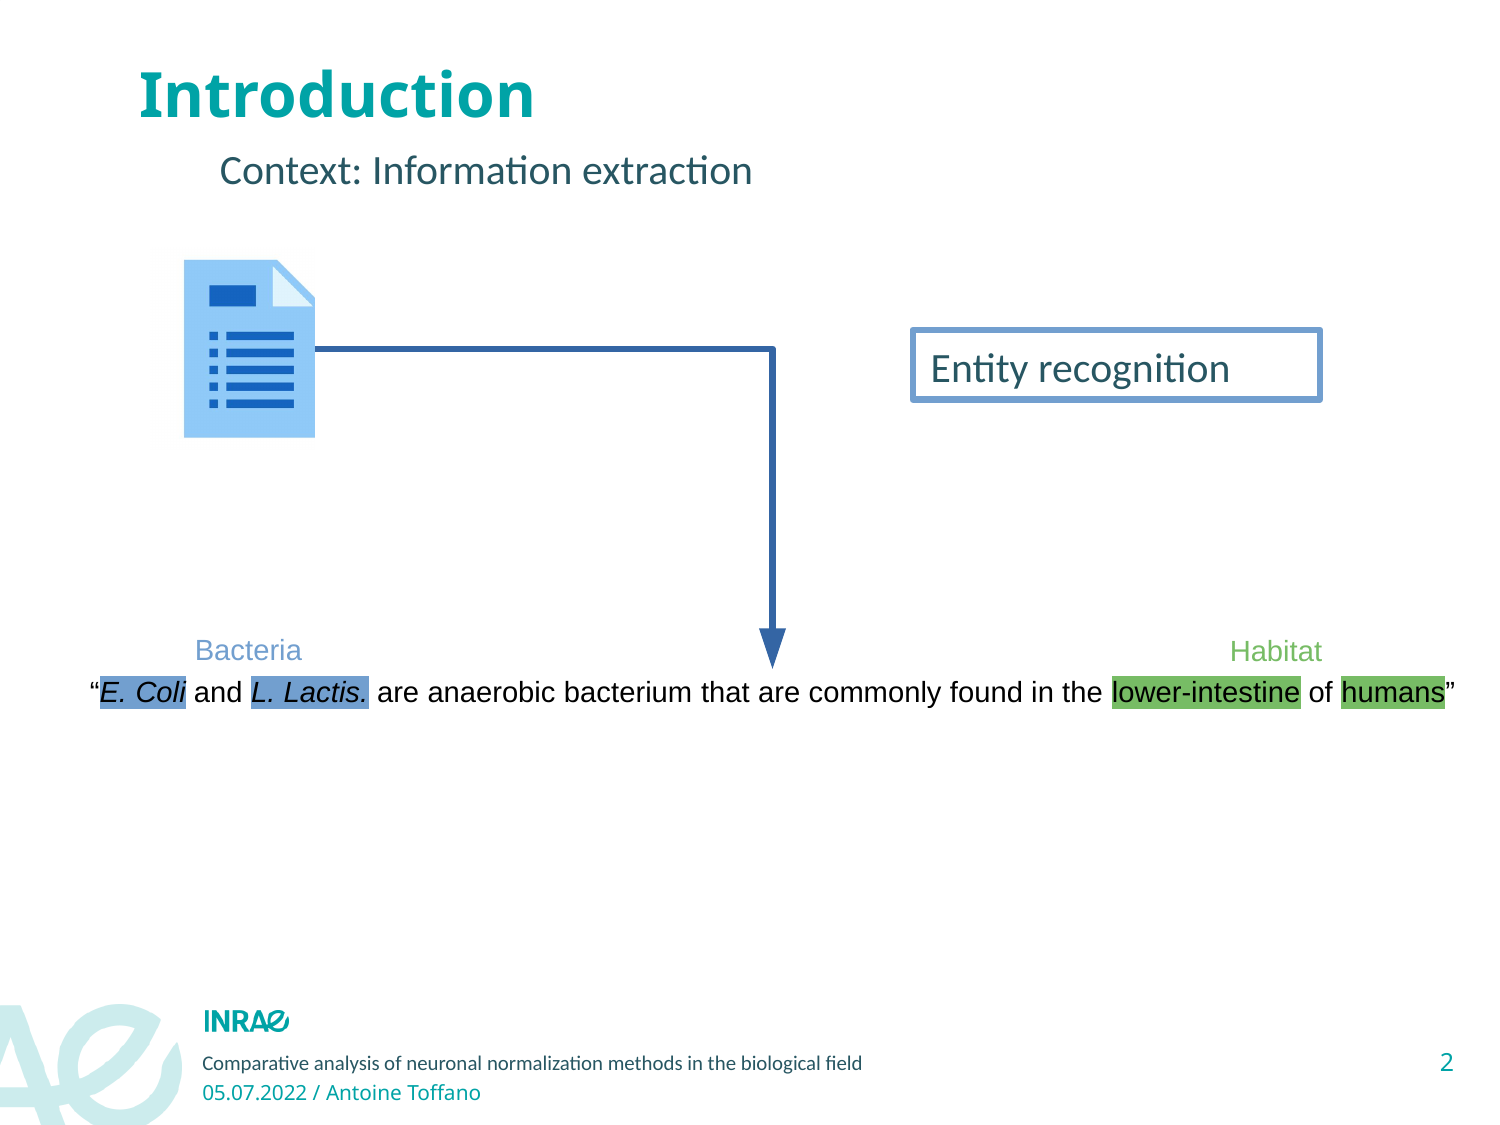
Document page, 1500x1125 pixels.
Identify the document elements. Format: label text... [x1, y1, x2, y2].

text_box Introduction [139, 24, 1396, 170]
text_box Habitat [1215, 627, 1397, 668]
picture [150, 247, 315, 450]
picture [0, 996, 328, 1125]
text_box Context: Information extraction [205, 140, 1396, 253]
text_box “E. Coli and L. Lactis. are anaerobic bacterium that are commonly found in the lower-intestine of humans” [75, 668, 1471, 750]
text_box Bacteria [180, 626, 541, 708]
text_box Entity recognition [912, 329, 1321, 400]
